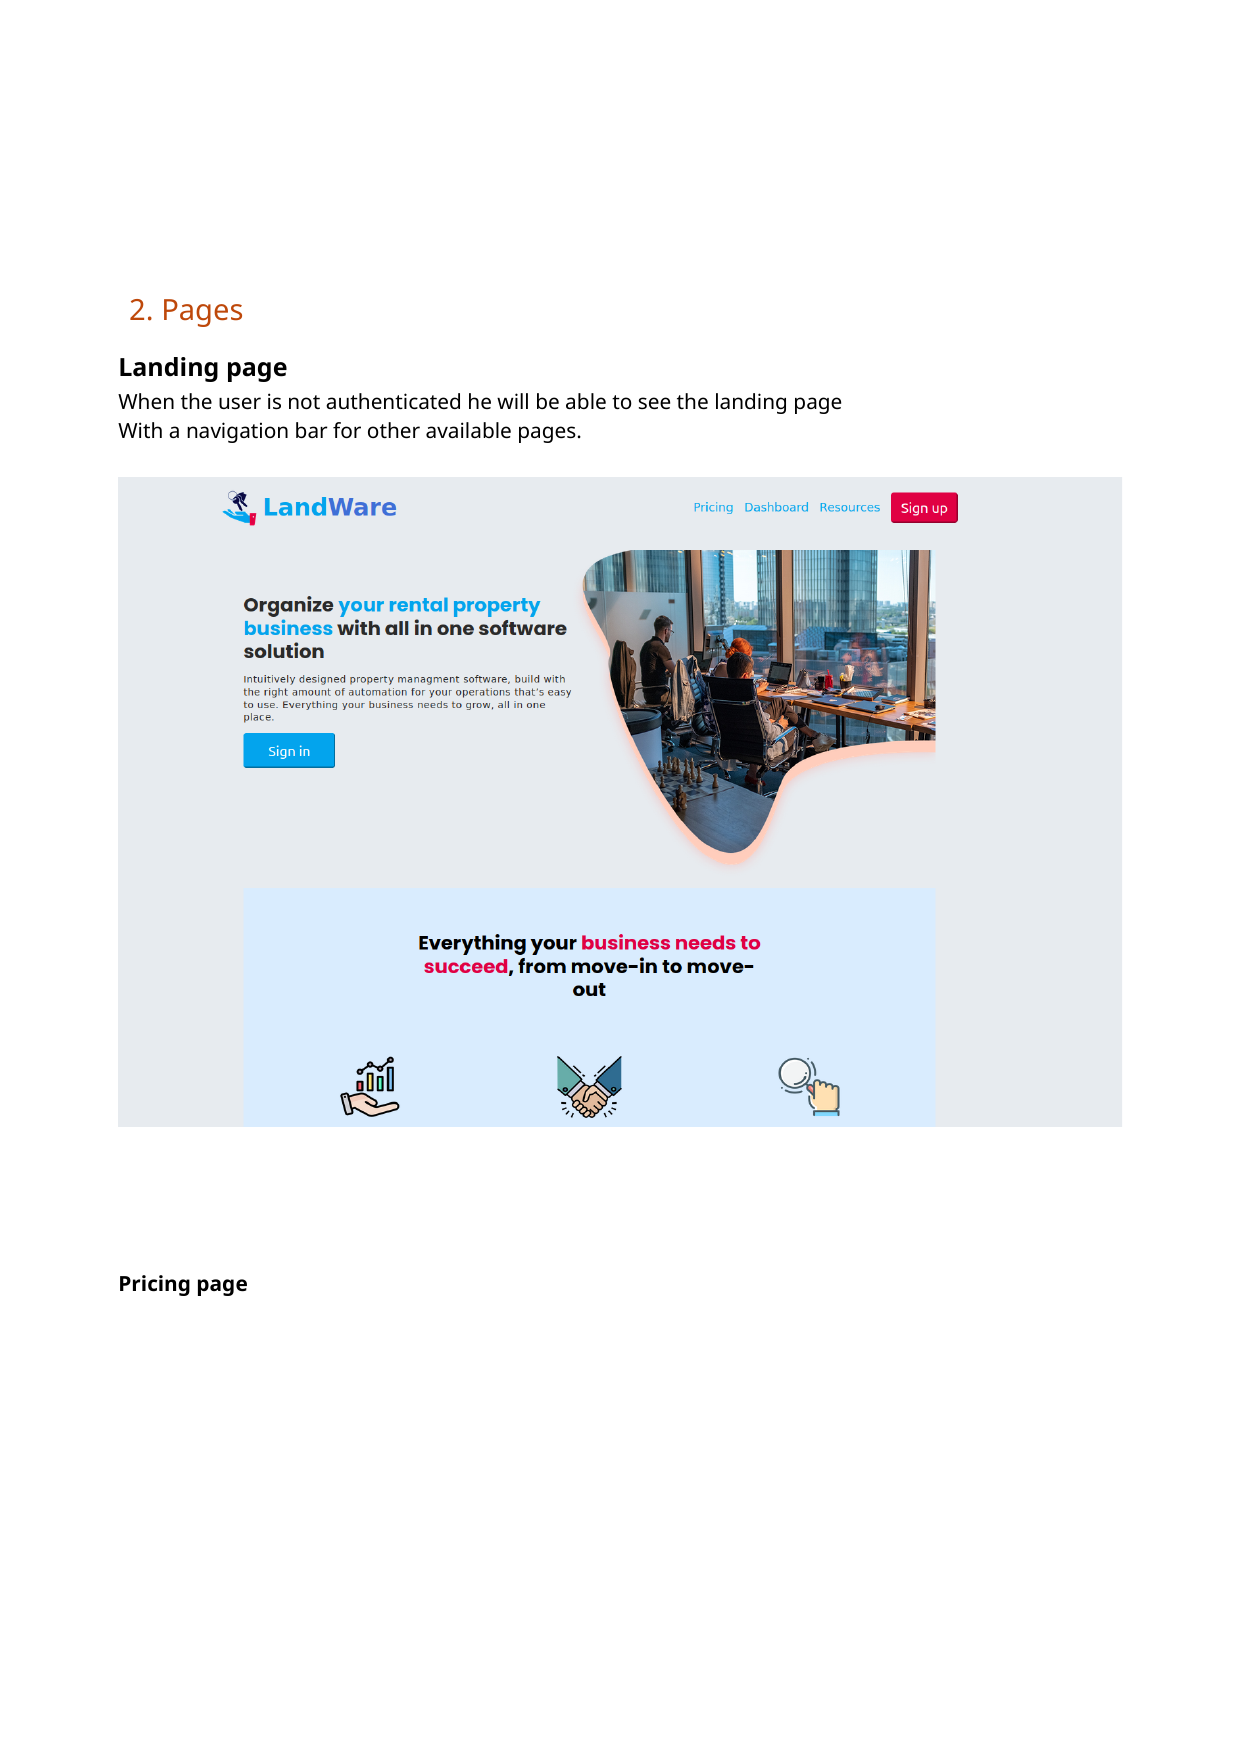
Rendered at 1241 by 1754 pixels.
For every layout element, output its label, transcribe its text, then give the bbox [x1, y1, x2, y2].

subtitle Landing page [118, 349, 1122, 383]
text With a navigation bar for other available pages. [118, 416, 1122, 444]
text When the user is not authenticated he will be able to see the landing page [118, 387, 1122, 416]
picture [118, 477, 1123, 1127]
text 2. Pages [118, 289, 1122, 328]
text Pricing page [118, 1269, 1122, 1298]
